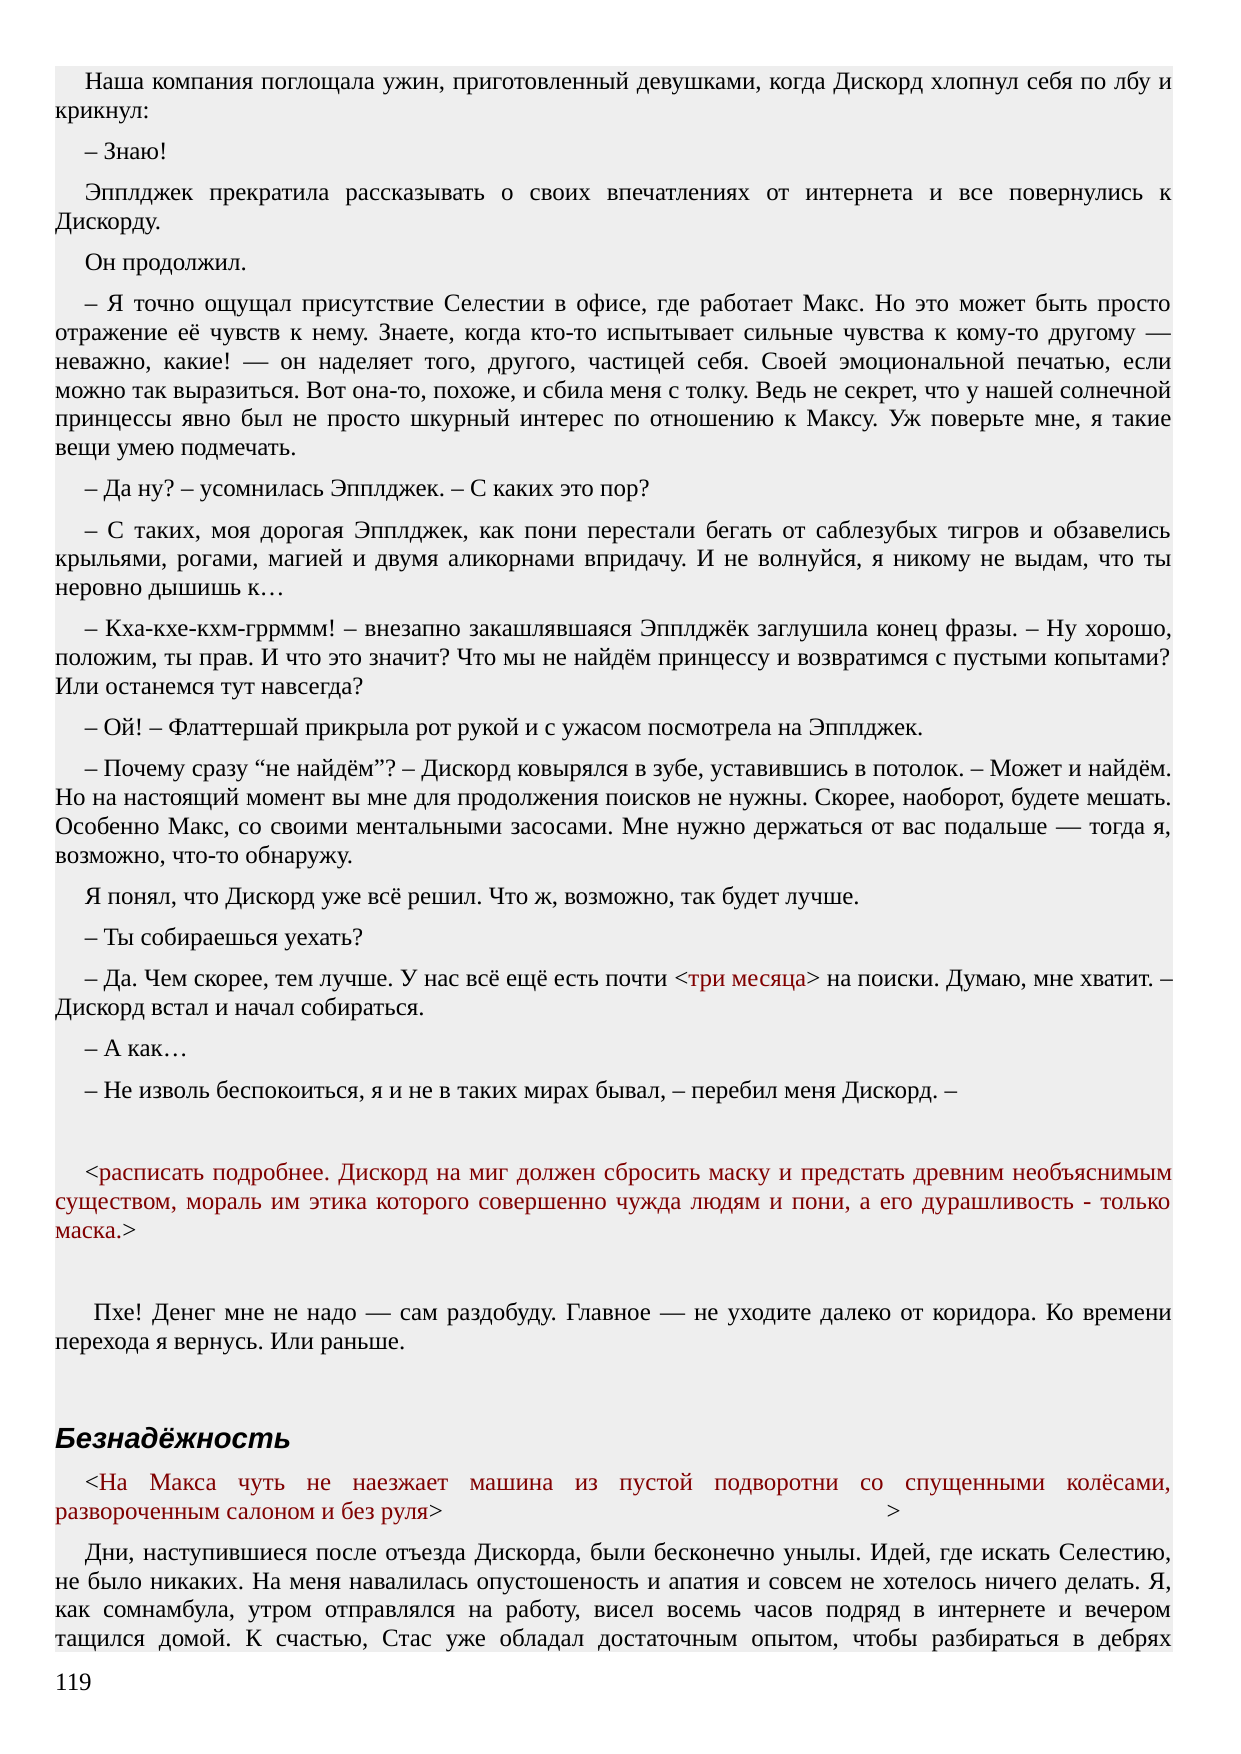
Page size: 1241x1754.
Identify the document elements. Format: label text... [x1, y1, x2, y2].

text <На Макса чуть не наезжает машина из пустой подворотни со спущенными колёсами, развороченным салоном и без руля> > [55, 1467, 1173, 1524]
text – Не изволь беспокоиться, я и не в таких мирах бывал, – перебил меня Дискорд. – [55, 1075, 1173, 1103]
text – Да ну? – усомнилась Эпплджек. – С каких это пор? [55, 473, 1173, 502]
text – С таких, моя дорогая Эпплджек, как пони перестали бегать от саблезубых тигров и обзавелись крыльями, рогами, магией и двумя аликорнами впридачу. И не волнуйся, я никому не выдам, что ты неровно дышишь к… [55, 515, 1173, 601]
text – Ой! – Флаттершай прикрыла рот рукой и с ужасом посмотрела на Эпплджек. [55, 712, 1173, 741]
text Эпплджек прекратила рассказывать о своих впечатлениях от интернета и все повернулись к Дискорду. [55, 177, 1173, 235]
text Он продолжил. [55, 247, 1173, 276]
subtitle Безнадёжность [55, 1421, 1173, 1454]
text – Ты собираешься уехать? [55, 922, 1173, 951]
text – Почему сразу “не найдём”? – Дискорд ковырялся в зубе, уставившись в потолок. – Может и найдём. Но на настоящий момент вы мне для продолжения поисков не нужны. Скорее, наоборот, будете мешать. Особенно Макс, со своими ментальными засосами. Мне нужно держаться от вас подальше — тогда я, возможно, что-то обнаружу. [55, 753, 1173, 868]
text – Я точно ощущал присутствие Селестии в офисе, где работает Макс. Но это может быть просто отражение её чувств к нему. Знаете, когда кто-то испытывает сильные чувства к кому-то другому — неважно, какие! — он наделяет того, другого, частицей себя. Своей эмоциональной печатью, если можно так выразиться. Вот она-то, похоже, и сбила меня с толку. Ведь не секрет, что у нашей солнечной принцессы явно был не просто шкурный интерес по отношению к Максу. Уж поверьте мне, я такие вещи умею подмечать. [55, 288, 1173, 461]
text – Знаю! [55, 136, 1173, 165]
text Пхе! Денег мне не надо — сам раздобуду. Главное — не уходите далеко от коридора. Ко времени перехода я вернусь. Или раньше. [55, 1297, 1173, 1355]
text – Да. Чем скорее, тем лучше. У нас всё ещё есть почти <три месяца> на поиски. Думаю, мне хватит. – Дискорд встал и начал собираться. [55, 963, 1173, 1021]
text <расписать подробнее. Дискорд на миг должен сбросить маску и предстать древним необъяснимым существом, мораль им этика которого совершенно чужда людям и пони, а его дурашливость - только маска.> [55, 1157, 1173, 1243]
text – Кха-кхе-кхм-гррммм! – внезапно закашлявшаяся Эпплджёк заглушила конец фразы. – Ну хорошо, положим, ты прав. И что это значит? Что мы не найдём принцессу и возвратимся с пустыми копытами? Или останемся тут навсегда? [55, 613, 1173, 700]
text – А как… [55, 1033, 1173, 1062]
text Дни, наступившиеся после отъезда Дискорда, были бесконечно унылы. Идей, где искать Селестию, не было никаких. На меня навалилась опустошеность и апатия и совсем не хотелось ничего делать. Я, как сомнамбула, утром отправлялся на работу, висел восемь часов подряд в интернете и вечером тащился домой. К счастью, Стас уже обладал достаточным опытом, чтобы разбираться в дебрях [55, 1537, 1173, 1652]
text Наша компания поглощала ужин, приготовленный девушками, когда Дискорд хлопнул себя по лбу и крикнул: [55, 66, 1173, 123]
text Я понял, что Дискорд уже всё решил. Что ж, возможно, так будет лучше. [55, 881, 1173, 910]
